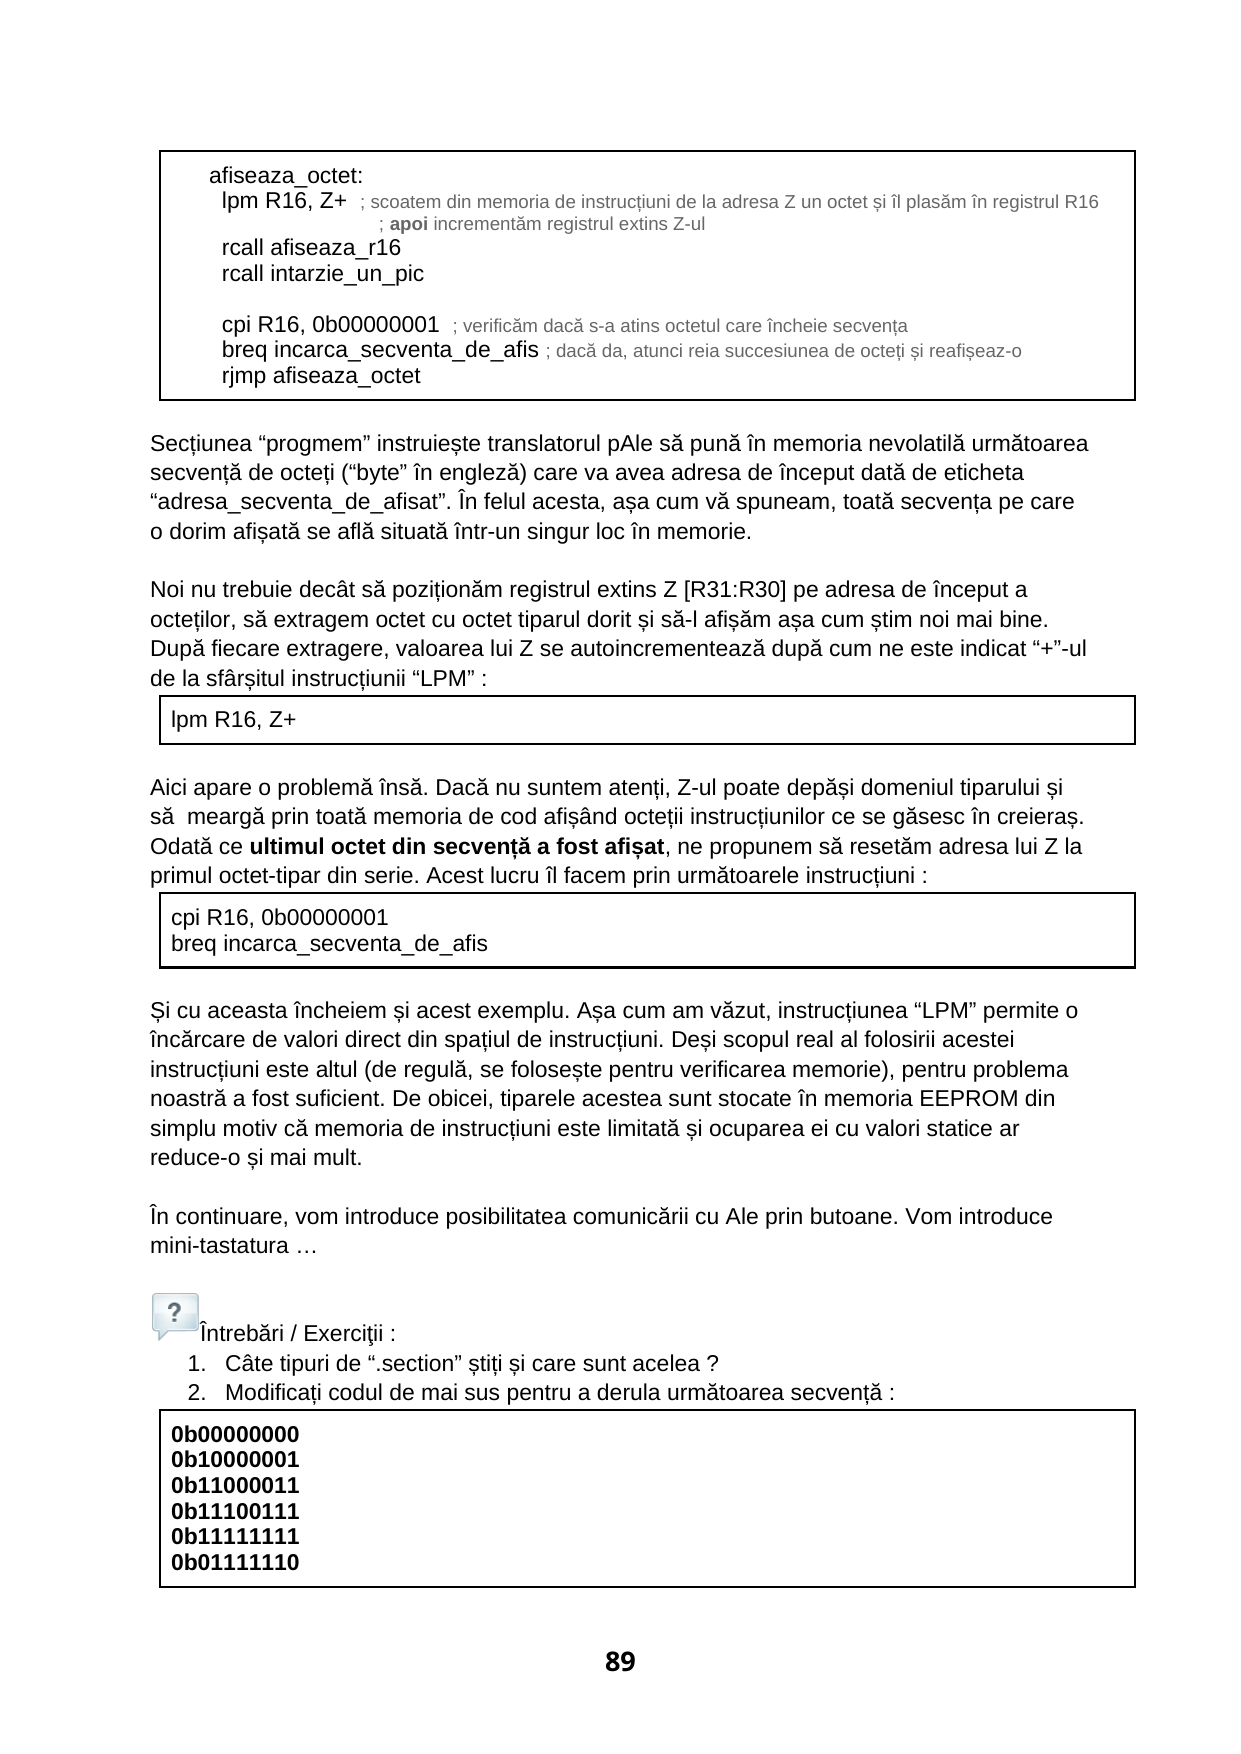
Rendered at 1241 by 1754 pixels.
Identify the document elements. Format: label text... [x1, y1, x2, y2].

text Întrebări / Exerciţii : [150, 1317, 1091, 1346]
text Aici apare o problemă însă. Dacă nu suntem atenți, Z-ul poate depăși domeniul tiparului și să meargă prin toată memoria de cod afișând octeții instrucțiunilor ce se găsesc în creieraș. Odată ce ultimul octet din secvență a fost afișat, ne propunem să resetăm adresa lui Z la primul octet-tipar din serie. Acest lucru îl facem prin următoarele instrucțiuni : [150, 775, 1091, 888]
table_header cpi R16, 0b00000001 breq incarca_secventa_de_afis [161, 894, 1134, 966]
text În continuare, vom introduce posibilitatea comunicării cu Ale prin butoane. Vom introduce mini-tastatura … [150, 1203, 1091, 1258]
text Secțiunea “progmem” instruiește translatorul pAle să pună în memoria nevolatilă următoarea secvență de octeți (“byte” în engleză) care va avea adresa de început dată de eticheta “adresa_secventa_de_afisat”. În felul acesta, așa cum vă spuneam, toată secvența pe care o dorim afișată se află situată într-un singur loc în memorie. [150, 430, 1091, 544]
list Modificați codul de mai sus pentru a derula următoarea secvență : [187, 1379, 1091, 1405]
list Câte tipuri de “.section” știți și care sunt acelea ? [187, 1350, 1091, 1376]
table_header 0b00000000 0b10000001 0b11000011 0b11100111 0b11111111 0b01111110 [161, 1411, 1134, 1586]
table_header lpm R16, Z+ [161, 697, 1134, 743]
text Noi nu trebuie decât să poziționăm registrul extins Z [R31:R30] pe adresa de început a octeților, să extragem octet cu octet tiparul dorit și să-l afișăm așa cum știm noi mai bine. După fiecare extragere, valoarea lui Z se autoincrementează după cum ne este indicat “+”-ul de la sfârșitul instrucțiunii “LPM” : [150, 577, 1091, 691]
table_header afiseaza_octet: lpm R16, Z+ ; scoatem din memoria de instrucțiuni de la adresa Z un octet și îl plasăm în registrul R16 ; apoi incrementăm registrul extins Z-ul rcall afiseaza_r16 rcall intarzie_un_pic cpi R16, 0b00000001 ; verificăm dacă s-a atins octetul care încheie secvența breq incarca_secventa_de_afis ; dacă da, atunci reia succesiunea de octeți și reafișeaz-o rjmp afiseaza_octet [161, 152, 1134, 399]
text Și cu aceasta încheiem și acest exemplu. Așa cum am văzut, instrucțiunea “LPM” permite o încărcare de valori direct din spațiul de instrucțiuni. Deși scopul real al folosirii acestei instrucțiuni este altul (de regulă, se folosește pentru verificarea memorie), pentru problema noastră a fost suficient. De obicei, tiparele acestea sunt stocate în memoria EEPROM din simplu motiv că memoria de instrucțiuni este limitată și ocuparea ei cu valori statice ar reduce-o și mai mult. [150, 998, 1091, 1170]
picture [150, 1291, 200, 1342]
